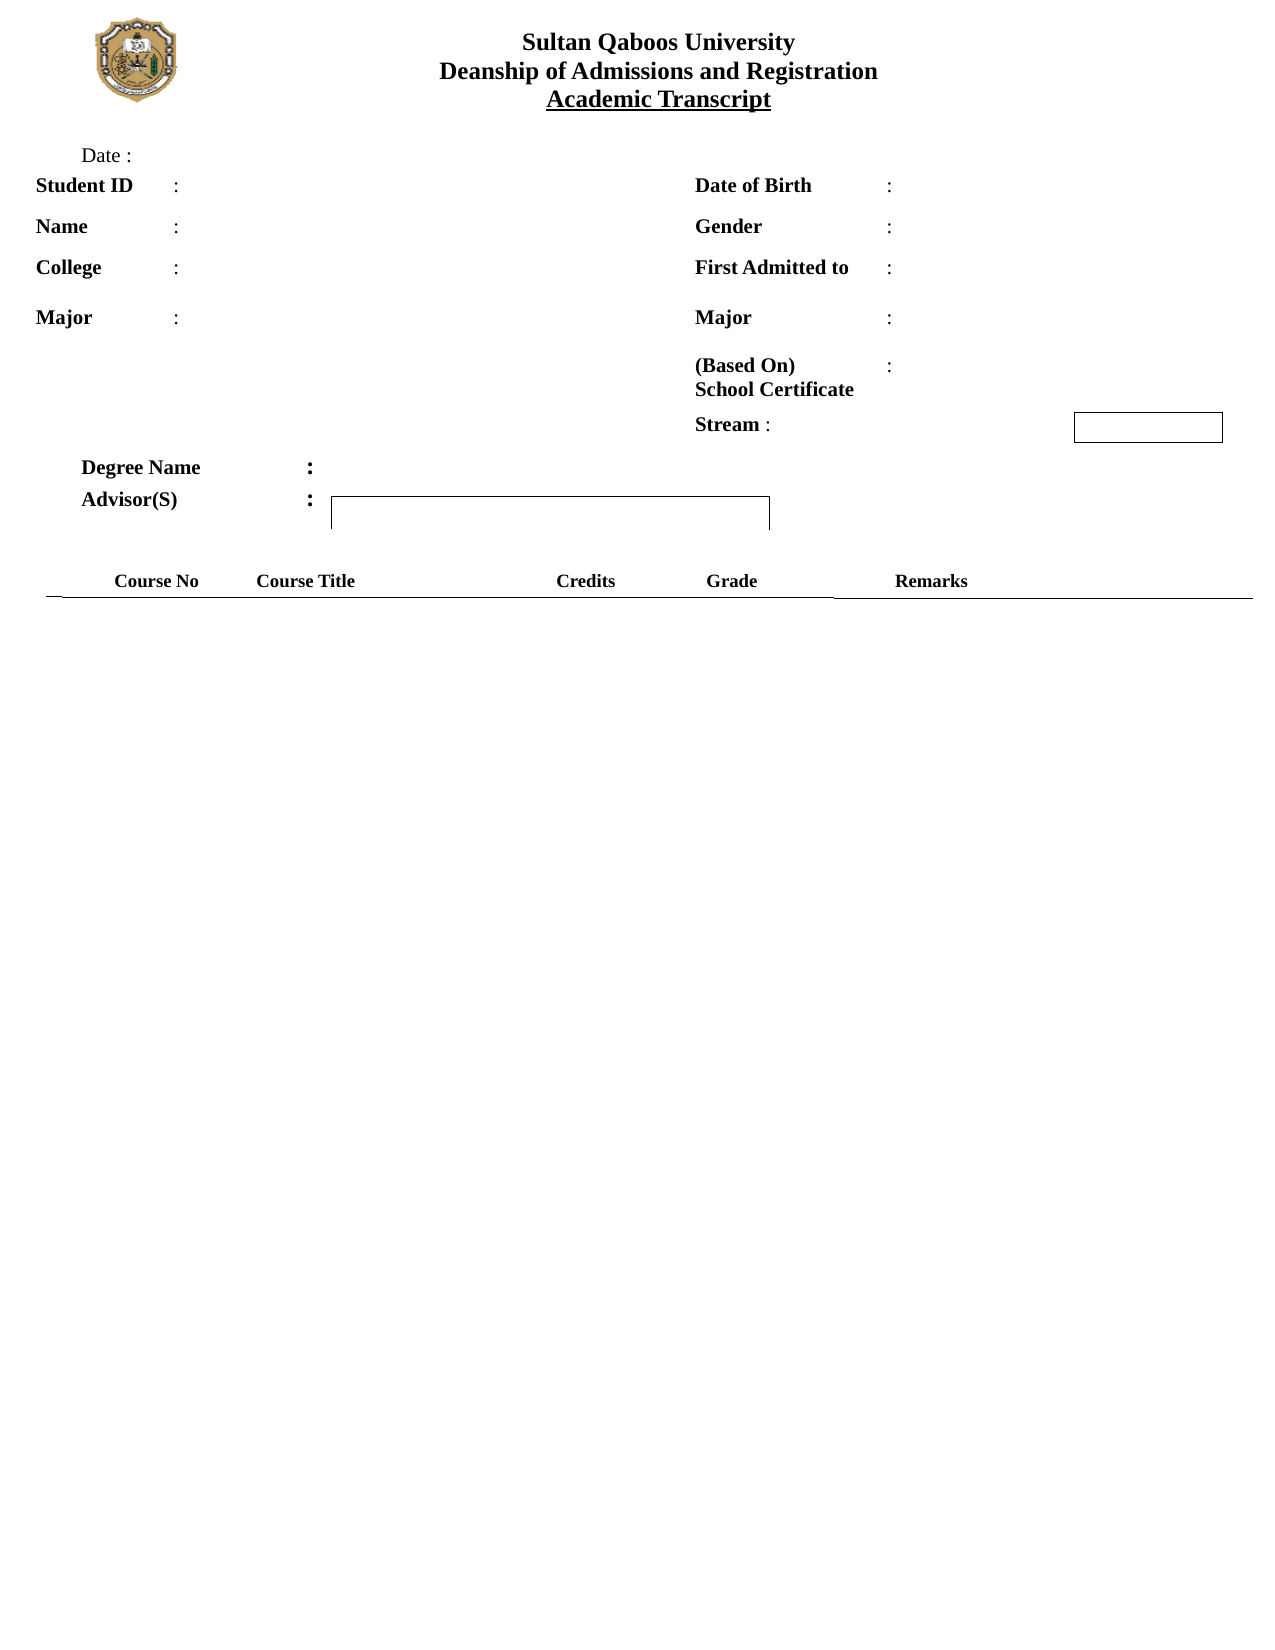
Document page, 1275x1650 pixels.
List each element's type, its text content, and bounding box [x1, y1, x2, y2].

table_cell : [881, 249, 906, 299]
table_cell [30, 347, 167, 407]
text Course No Course Title Credits Grade Remarks [81, 570, 1236, 591]
text Advisor(S) : [81, 483, 1236, 512]
table_cell Major [30, 300, 167, 347]
table_header : [168, 167, 196, 208]
table_cell Stream : [689, 407, 881, 448]
table_cell Major [689, 300, 881, 347]
table_cell (Based On) School Certificate [689, 347, 881, 407]
table_header [906, 167, 1267, 208]
table_cell : [881, 208, 906, 249]
table_cell [906, 300, 1267, 347]
table_cell [906, 208, 1267, 249]
table_cell Name [30, 208, 167, 249]
table_cell : [881, 300, 906, 347]
table_cell College [30, 249, 167, 299]
text Degree Name : [81, 448, 331, 483]
picture [94, 16, 179, 105]
table_cell [906, 407, 1267, 448]
table_cell First Admitted to [689, 249, 881, 299]
text Date : [81, 143, 1236, 167]
text [986, 448, 1236, 483]
table_cell [196, 407, 689, 448]
table_cell [196, 300, 689, 347]
table_cell [196, 347, 689, 407]
table_header Date of Birth [689, 167, 881, 208]
table_cell : [168, 208, 196, 249]
table_header : [881, 167, 906, 208]
table_cell : [168, 249, 196, 299]
table_header Student ID [30, 167, 167, 208]
table_cell [30, 407, 167, 448]
table_cell Gender [689, 208, 881, 249]
table_cell [906, 347, 1267, 407]
table_cell : [168, 300, 196, 347]
table_header [196, 167, 689, 208]
table_cell [906, 249, 1267, 299]
table_cell [196, 208, 689, 249]
table_cell [168, 407, 196, 448]
table_cell [168, 347, 196, 407]
table_cell : [881, 347, 906, 407]
table_cell [196, 249, 689, 299]
table_cell [881, 407, 906, 448]
